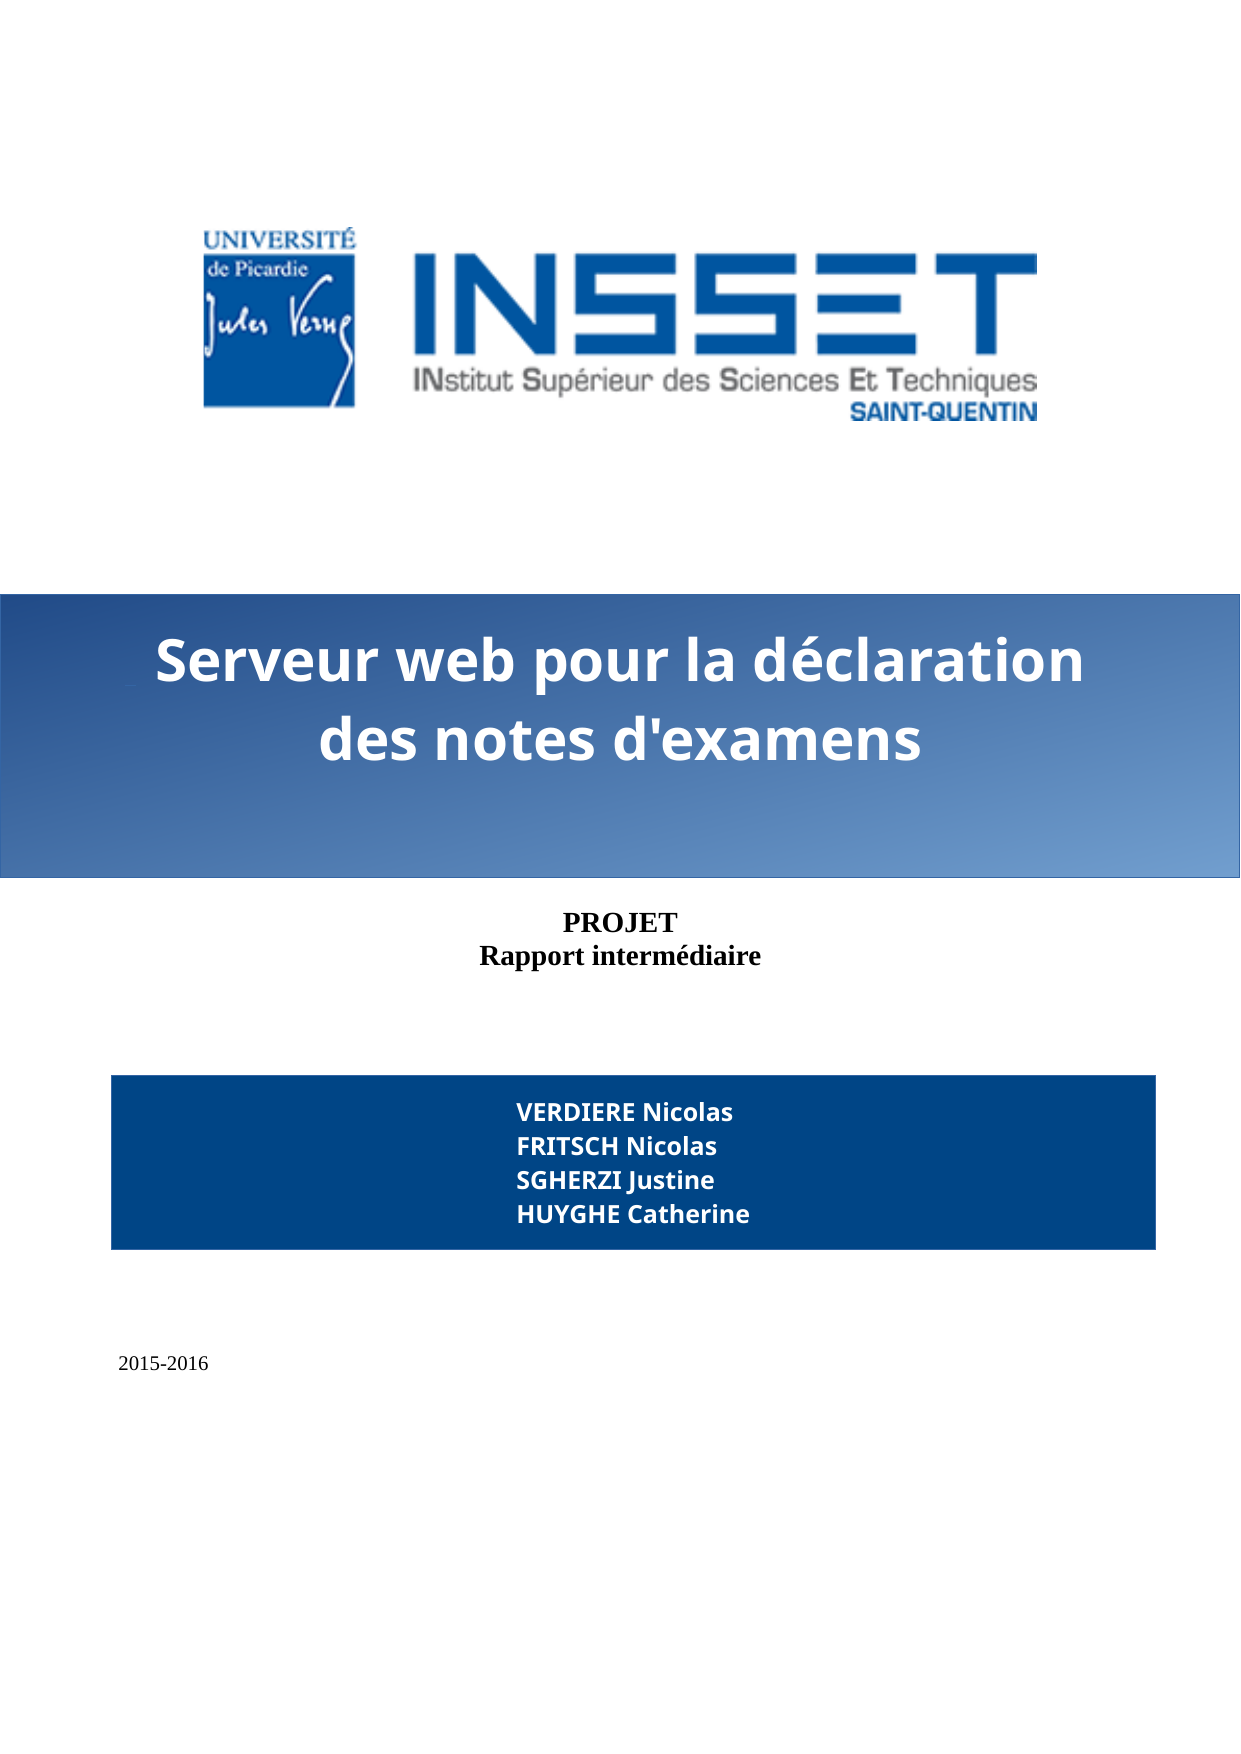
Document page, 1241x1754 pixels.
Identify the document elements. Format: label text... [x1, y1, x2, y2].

text 2015-2016 [118, 1351, 1122, 1375]
picture [203, 227, 1037, 421]
text PROJET [118, 905, 1122, 938]
text Rapport intermédiaire [118, 938, 1122, 972]
